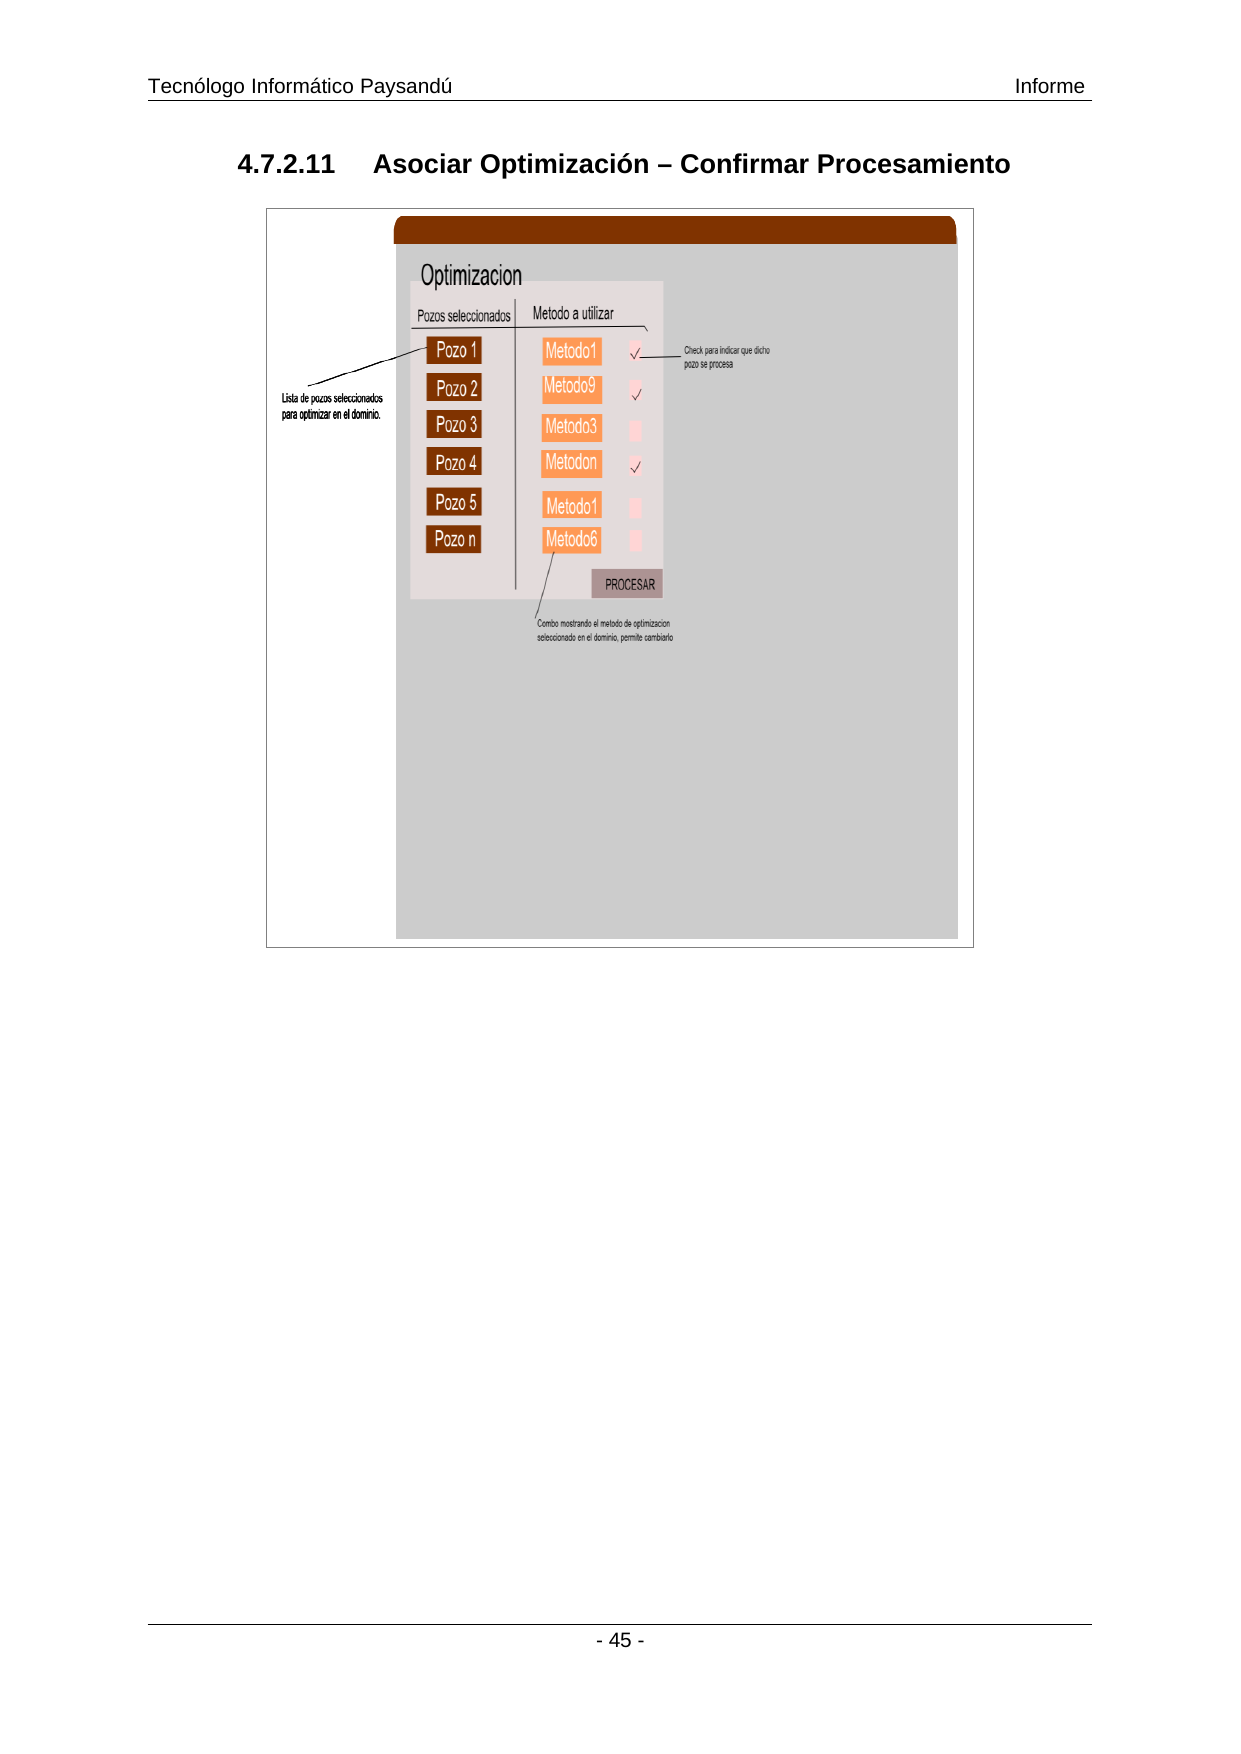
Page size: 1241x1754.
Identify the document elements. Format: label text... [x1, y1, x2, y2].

picture [282, 216, 958, 939]
subtitle Asociar Optimización – Confirmar Procesamiento [237, 148, 1092, 179]
